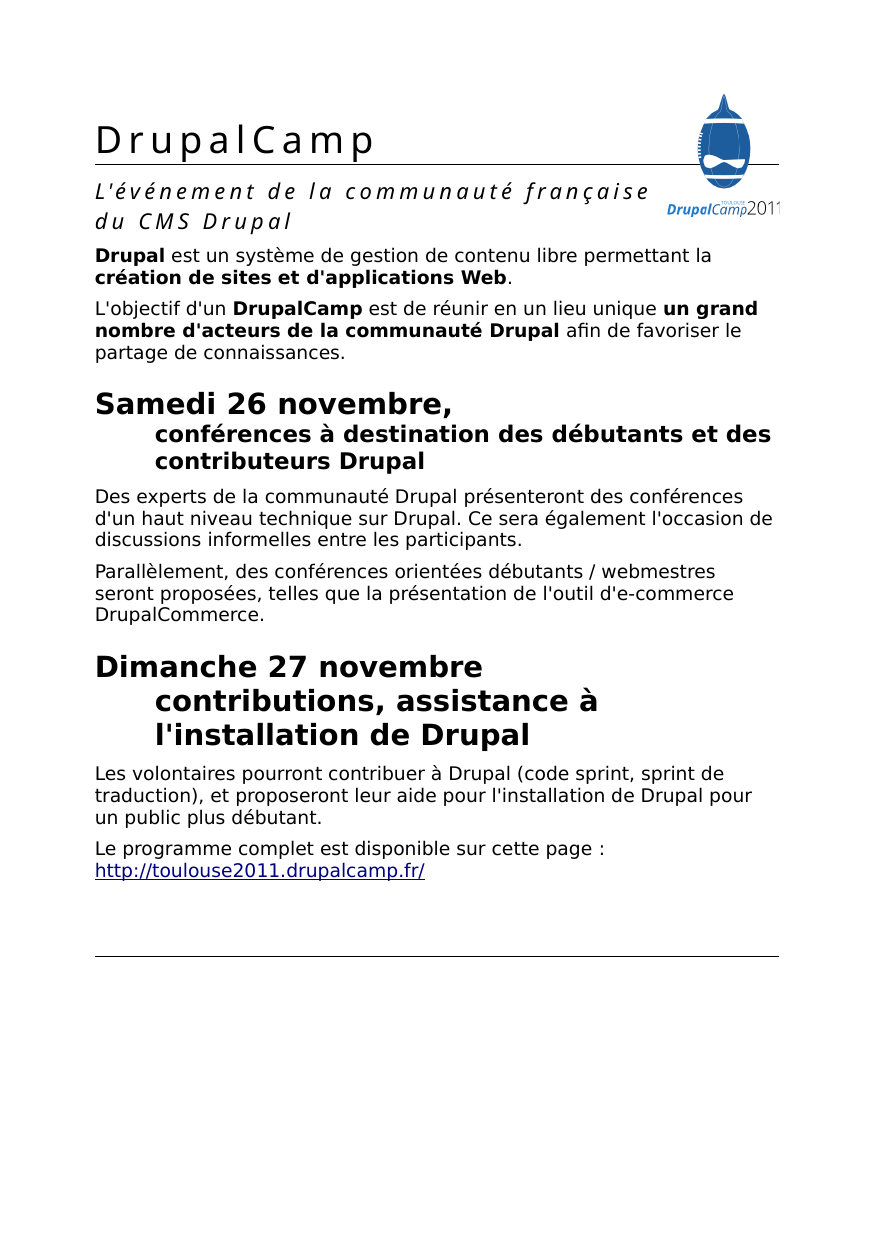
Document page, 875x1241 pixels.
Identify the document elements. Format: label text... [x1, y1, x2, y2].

subtitle Samedi 26 novembre, conférences à destination des débutants et des contributeurs Drupal [94, 387, 779, 474]
text Les volontaires pourront contribuer à Drupal (code sprint, sprint de traduction), et proposeront leur aide pour l'installation de Drupal pour un public plus débutant. [94, 763, 779, 828]
text Parallèlement, des conférences orientées débutants / webmestres seront proposées, telles que la présentation de l'outil d'e-commerce DrupalCommerce. [94, 561, 779, 626]
text Des experts de la communauté Drupal présenteront des conférences d'un haut niveau technique sur Drupal. Ce sera également l'occasion de discussions informelles entre les participants. [94, 486, 779, 551]
subtitle DrupalCamp [94, 113, 667, 165]
picture [667, 94, 780, 217]
subtitle Dimanche 27 novembre contributions, assistance à l'installation de Drupal [94, 650, 779, 752]
text Drupal est un système de gestion de contenu libre permettant la création de sites et d'applications Web. [94, 245, 779, 289]
text Le programme complet est disponible sur cette page : http://toulouse2011.drupalcamp.fr/ [94, 838, 779, 882]
text L'objectif d'un DrupalCamp est de réunir en un lieu unique un grand nombre d'acteurs de la communauté Drupal afin de favoriser le partage de connaissances. [94, 298, 779, 364]
text L'événement de la communauté française du CMS Drupal [94, 176, 779, 236]
